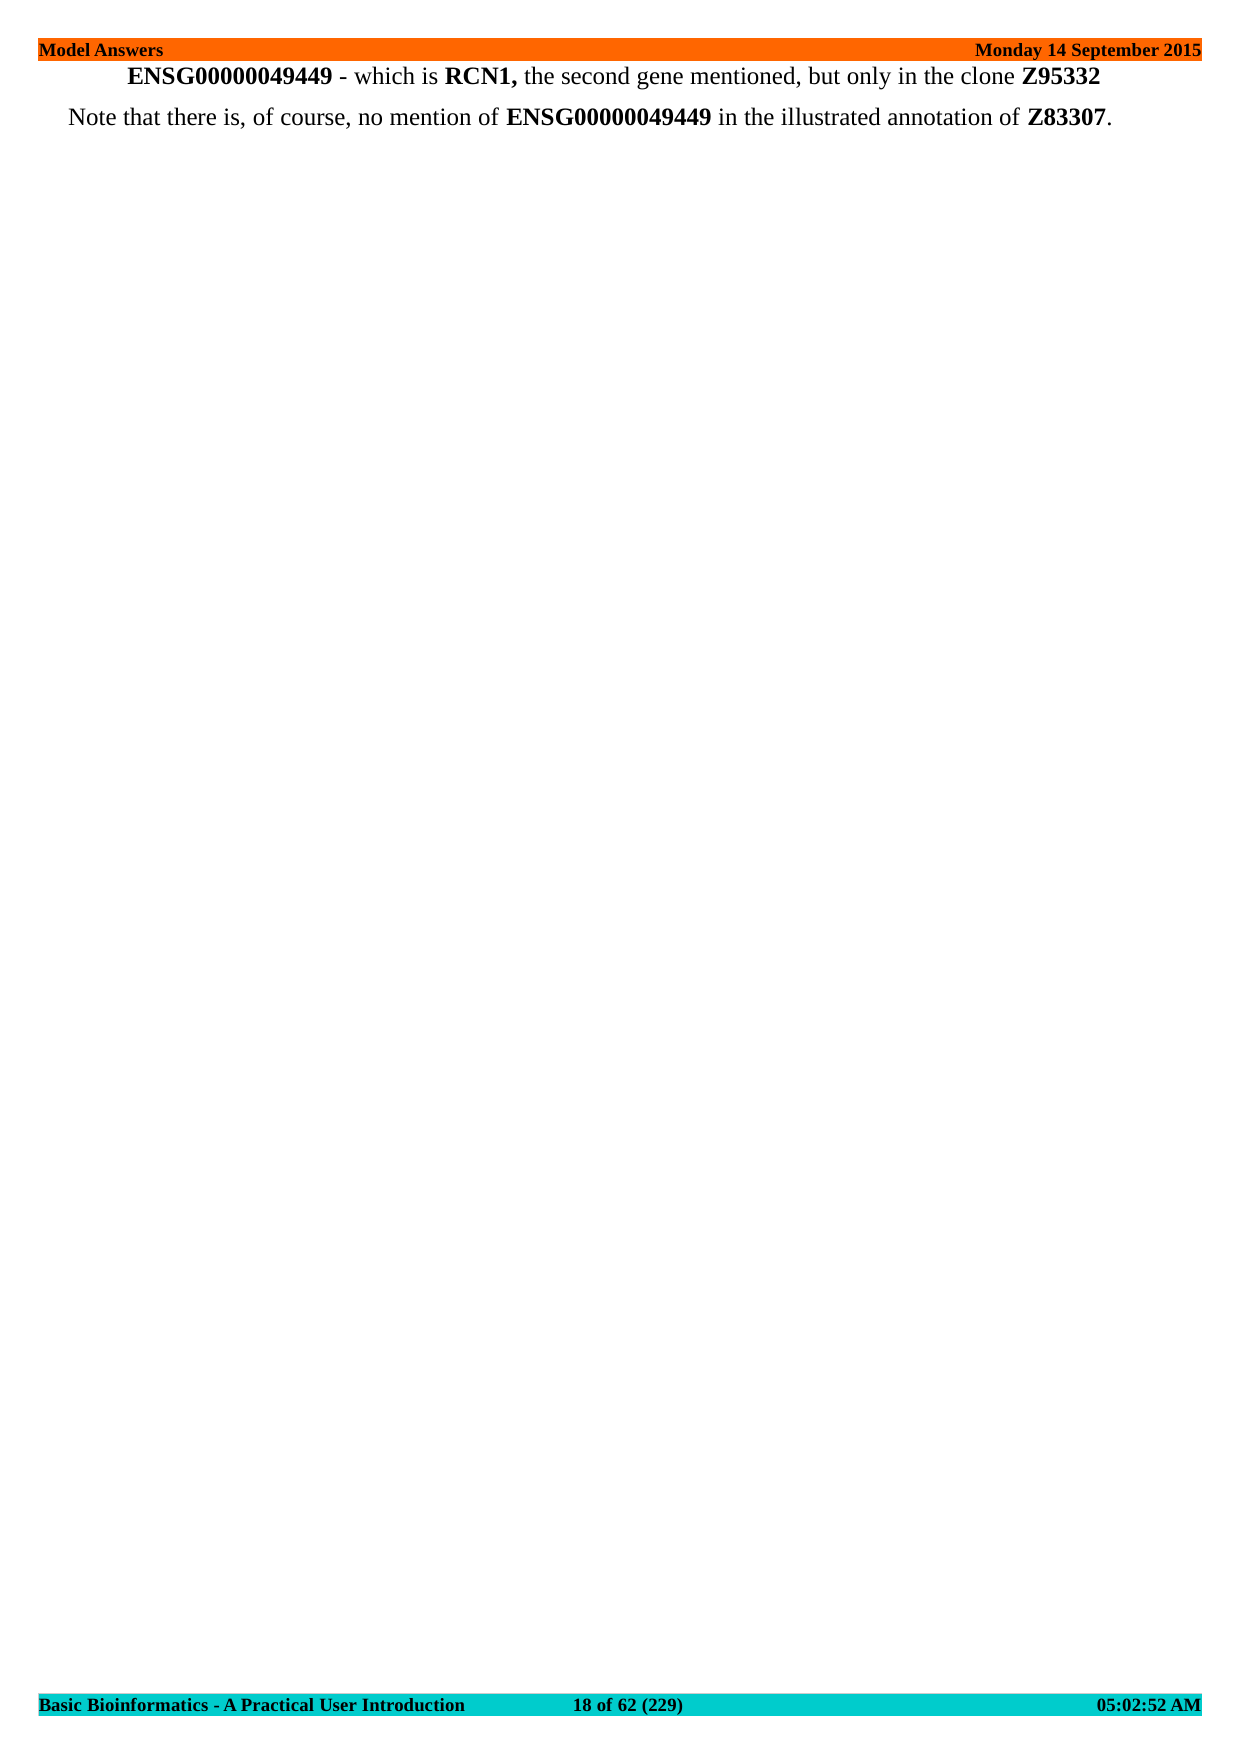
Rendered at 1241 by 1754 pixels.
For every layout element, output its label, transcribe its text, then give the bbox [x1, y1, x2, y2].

text ENSG00000049449 - which is RCN1, the second gene mentioned, but only in the clone Z95332 [127, 61, 1202, 89]
text Note that there is, of course, no mention of ENSG00000049449 in the illustrated annotation of Z83307. [68, 101, 1202, 130]
